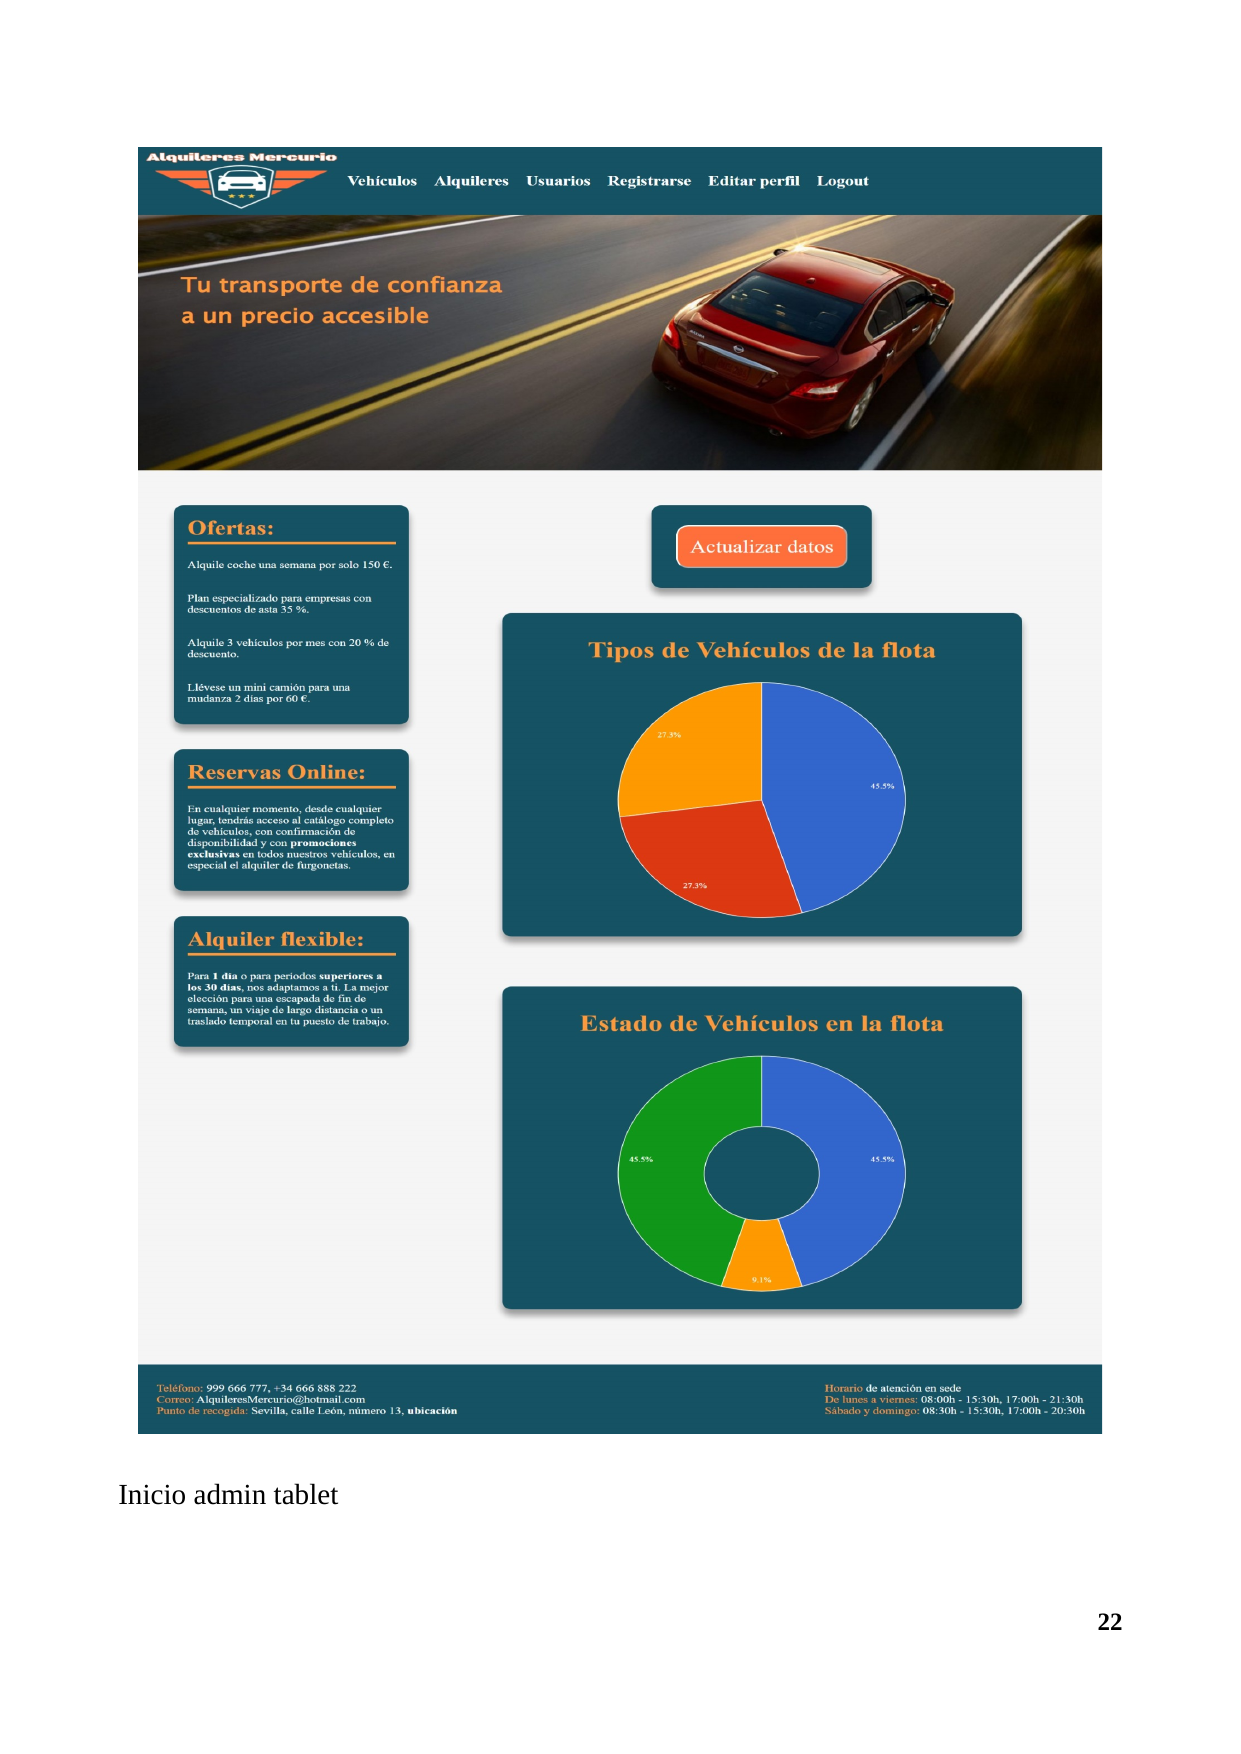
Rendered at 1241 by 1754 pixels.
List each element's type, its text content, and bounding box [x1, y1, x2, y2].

text Inicio admin tablet [118, 1477, 1122, 1510]
picture [138, 147, 1103, 1434]
